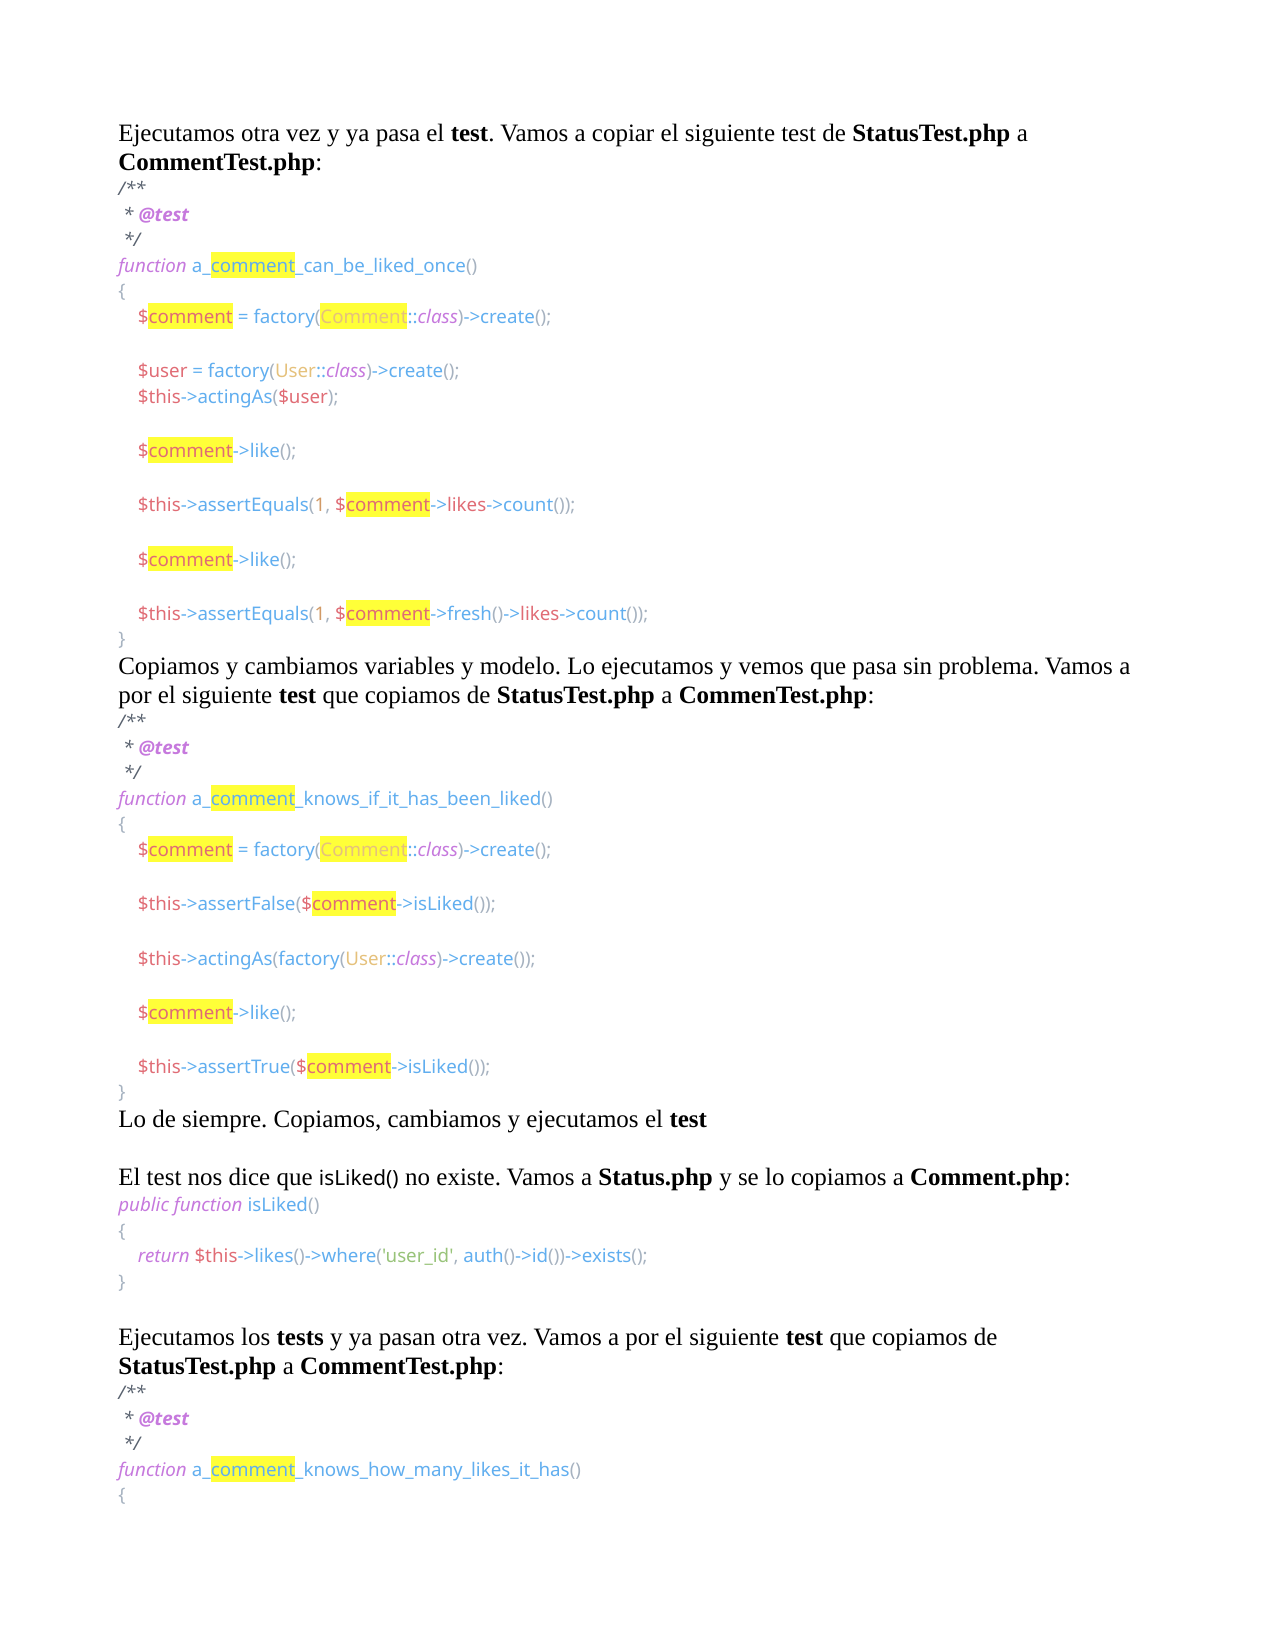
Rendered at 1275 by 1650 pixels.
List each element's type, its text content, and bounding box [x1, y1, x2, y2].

text /** * @test */ function a_comment_knows_how_many_likes_it_has() { [118, 1380, 1157, 1507]
text /** * @test */ function a_comment_can_be_liked_once() { $comment = factory(Comment::class)->create(); $user = factory(User::class)->create(); $this->actingAs($user); $comment->like(); $this->assertEquals(1, $comment->likes->count()); $comment->like(); $this->assertEquals(1, $comment->fresh()->likes->count()); } [118, 176, 1157, 651]
text Ejecutamos otra vez y ya pasa el test. Vamos a copiar el siguiente test de StatusTest.php a CommentTest.php: [118, 118, 1157, 176]
text Copiamos y cambiamos variables y modelo. Lo ejecutamos y vemos que pasa sin problema. Vamos a por el siguiente test que copiamos de StatusTest.php a CommenTest.php: [118, 651, 1157, 709]
text Ejecutamos los tests y ya pasan otra vez. Vamos a por el siguiente test que copiamos de StatusTest.php a CommentTest.php: [118, 1322, 1157, 1380]
text Lo de siempre. Copiamos, cambiamos y ejecutamos el test [118, 1104, 1157, 1133]
text /** * @test */ function a_comment_knows_if_it_has_been_liked() { $comment = factory(Comment::class)->create(); $this->assertFalse($comment->isLiked()); $this->actingAs(factory(User::class)->create()); $comment->like(); $this->assertTrue($comment->isLiked()); } [118, 709, 1157, 1104]
text El test nos dice que isLiked() no existe. Vamos a Status.php y se lo copiamos a Comment.php: [118, 1162, 1157, 1191]
text public function isLiked() { return $this->likes()->where('user_id', auth()->id())->exists(); } [118, 1191, 1157, 1293]
